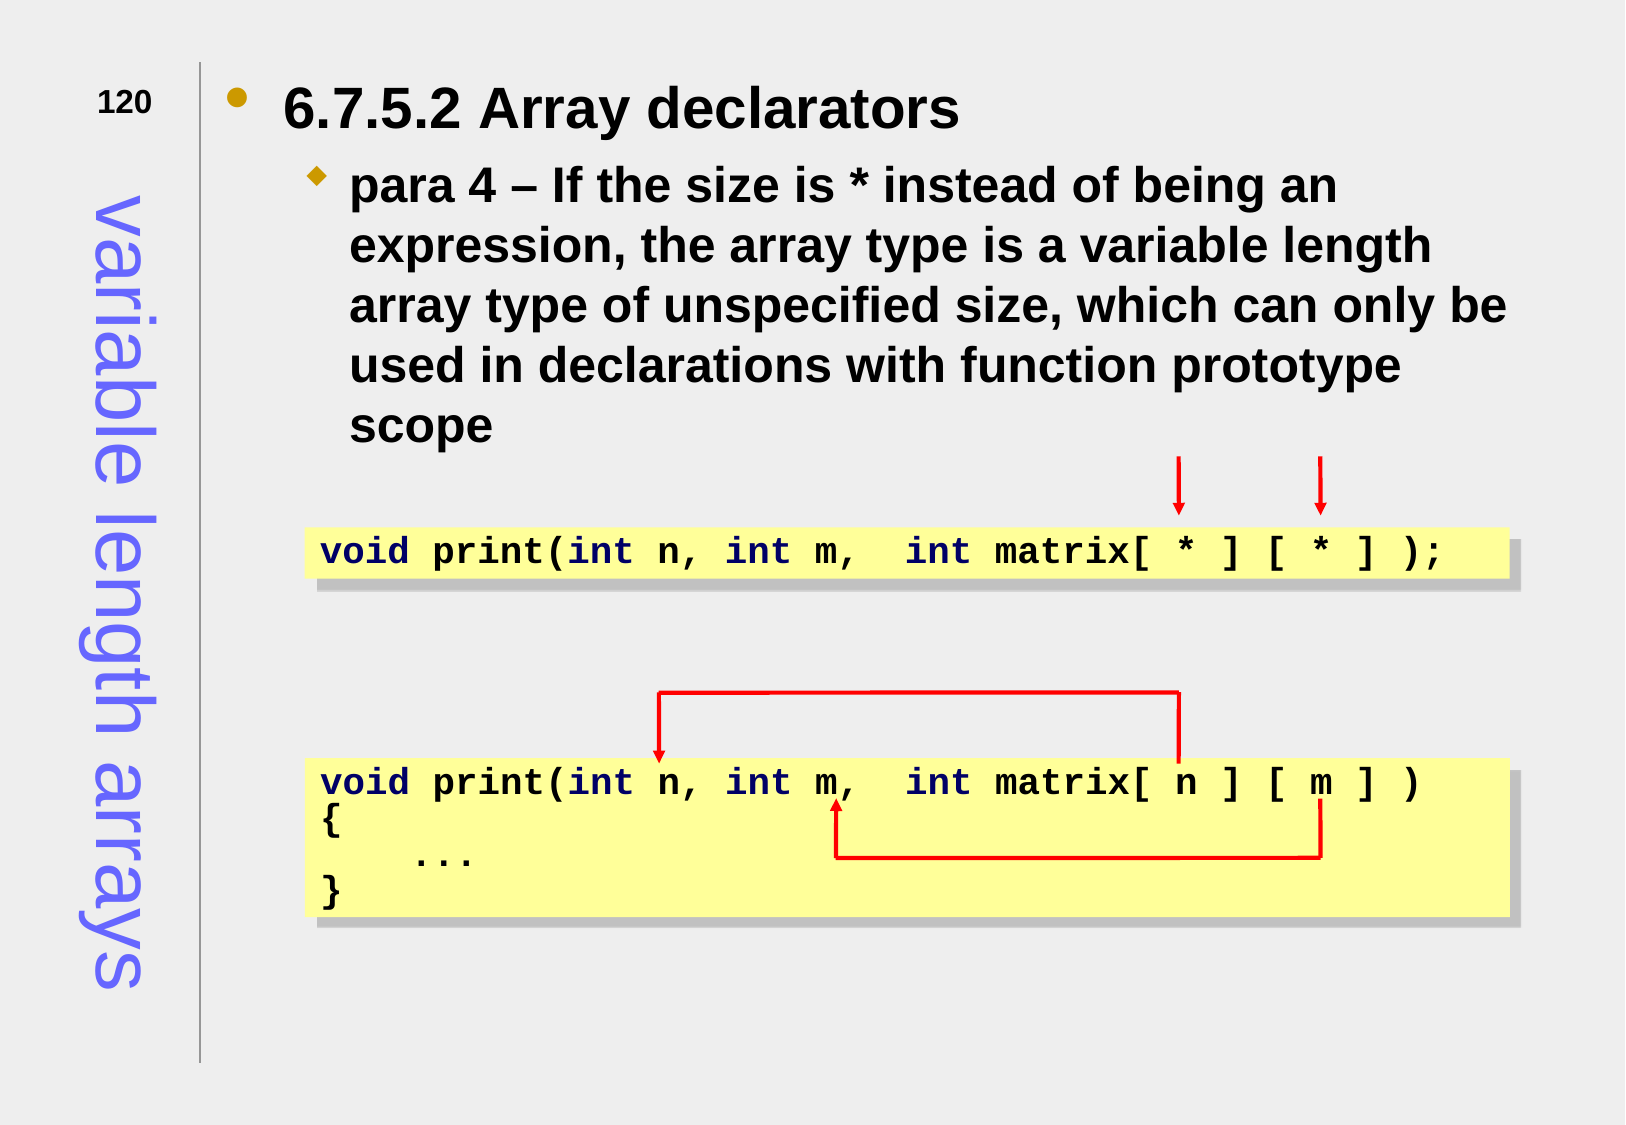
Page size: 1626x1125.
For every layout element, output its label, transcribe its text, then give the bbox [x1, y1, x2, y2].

list 6.7.5.2 Array declarators para 4 – If the size is * instead of being an expression, the array type is a variable length array type of unspecified size, which can only be used in declarations with function prototype scope [212, 62, 1550, 1063]
text_box void print(int n, int m, int matrix[ * ] [ * ] ); [304, 527, 1510, 579]
text_box void print(int n, int m, int matrix[ n ] [ m ] ) { ... } [304, 758, 1510, 918]
title variable length arrays [50, 125, 188, 1063]
